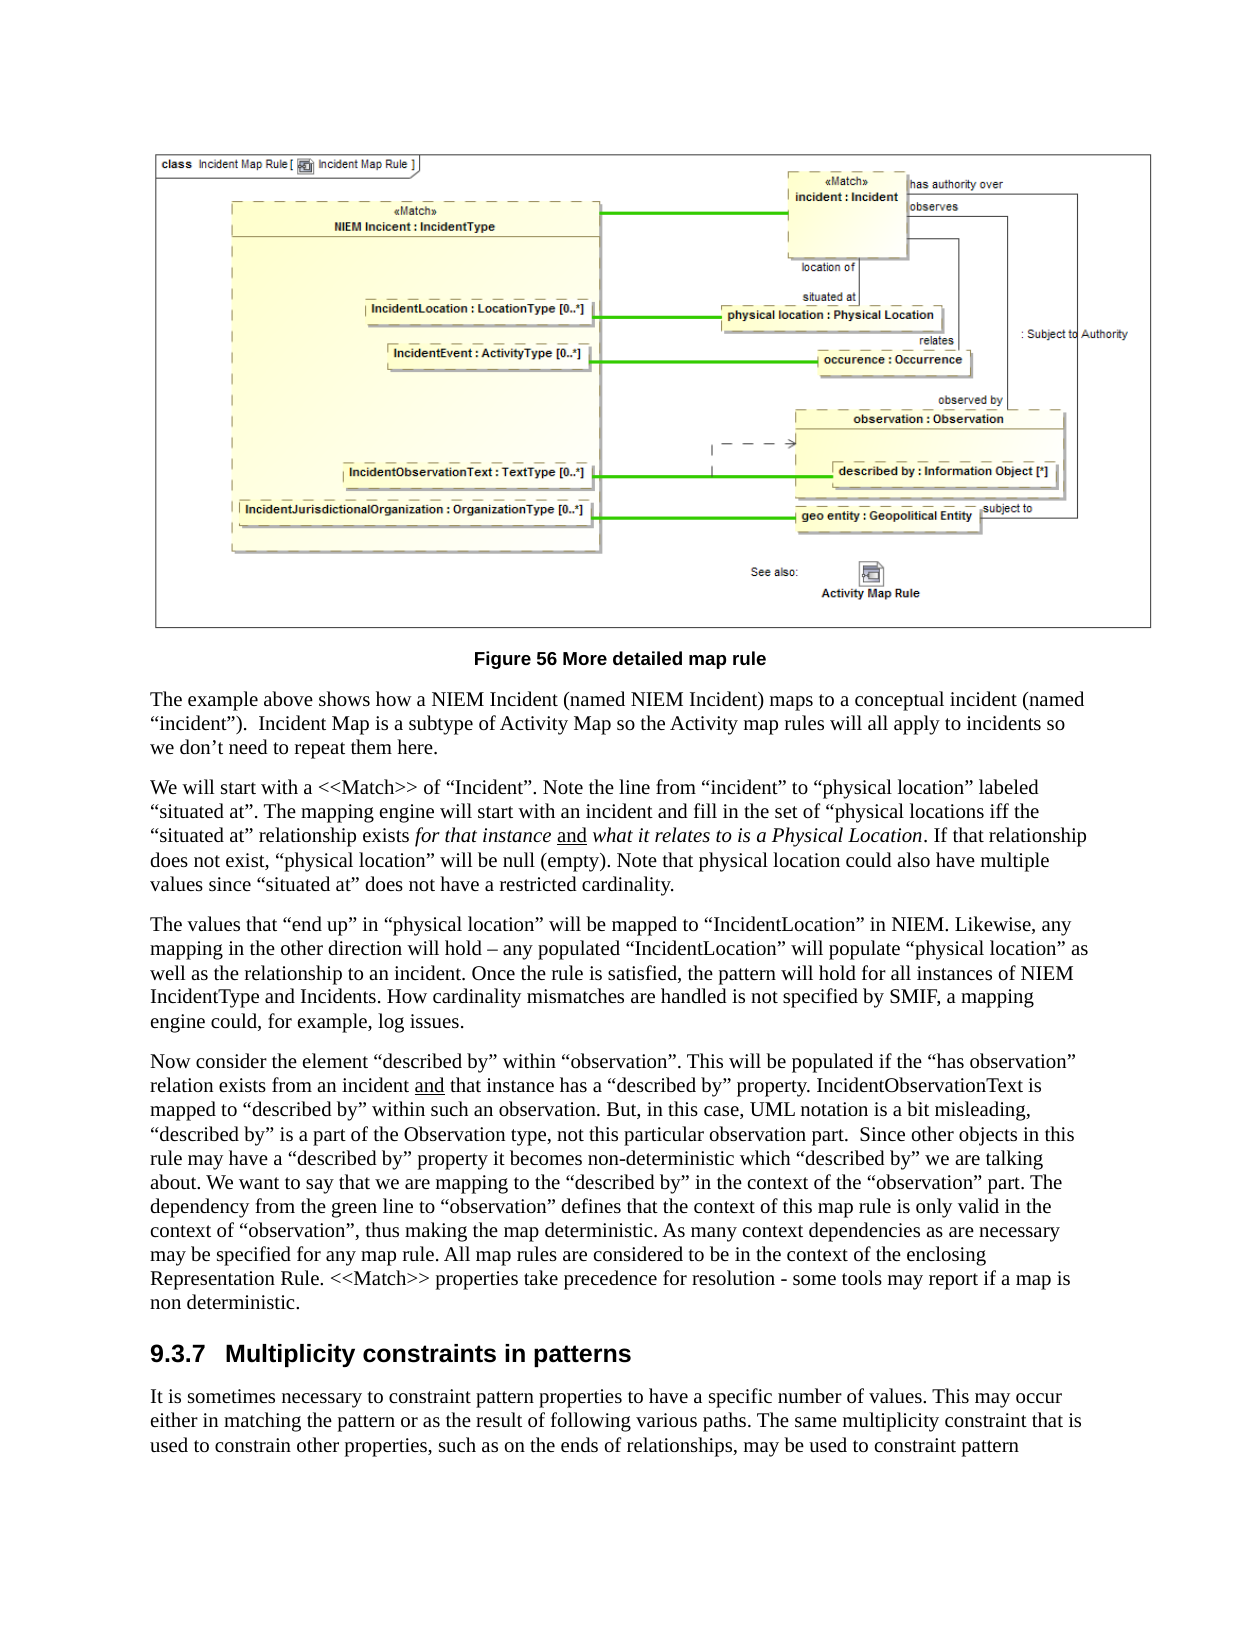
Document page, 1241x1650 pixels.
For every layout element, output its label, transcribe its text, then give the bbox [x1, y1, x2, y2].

picture [150, 150, 1165, 643]
text The values that “end up” in “physical location” will be mapped to “IncidentLocation” in NIEM. Likewise, any mapping in the other direction will hold – any populated “IncidentLocation” will populate “physical location” as well as the relationship to an incident. Once the rule is satisfied, the pattern will hold for all instances of NIEM IncidentType and Incidents. How cardinality mismatches are handled is not specified by SMIF, a mapping engine could, for example, log issues. [150, 912, 1090, 1033]
text It is sometimes necessary to constraint pattern properties to have a specific number of values. This may occur either in matching the pattern or as the result of following various paths. The same multiplicity constraint that is used to constrain other properties, such as on the ends of relationships, may be used to constraint pattern [150, 1384, 1090, 1457]
subtitle Multiplicity constraints in patterns [150, 1339, 1090, 1368]
text The example above shows how a NIEM Incident (named NIEM Incident) maps to a conceptual incident (named “incident”). Incident Map is a subtype of Activity Map so the Activity map rules will all apply to incidents so we don’t need to repeat them here. [150, 686, 1090, 759]
text Now consider the element “described by” within “observation”. This will be populated if the “has observation” relation exists from an incident and that instance has a “described by” property. IncidentObservationText is mapped to “described by” within such an observation. But, in this case, UML notation is a bit misleading, “described by” is a part of the Observation type, not this particular observation part. Since other objects in this rule may have a “described by” property it becomes non-deterministic which “described by” we are talking about. We want to say that we are mapping to the “described by” in the context of the “observation” part. The dependency from the green line to “observation” defines that the context of this map rule is only valid in the context of “observation”, thus making the map deterministic. As many context dependencies as are necessary may be specified for any map rule. All map rules are considered to be in the context of the enclosing Representation Rule. <<Match>> properties take precedence for resolution - some tools may report if a map is non deterministic. [150, 1049, 1090, 1314]
text Figure 56 More detailed map rule [150, 648, 1090, 670]
text We will start with a <<Match>> of “Incident”. Note the line from “incident” to “physical location” labeled “situated at”. The mapping engine will start with an incident and fill in the set of “physical locations iff the “situated at” relationship exists for that instance and what it relates to is a Physical Location. If that relationship does not exist, “physical location” will be null (empty). Note that physical location could also have multiple values since “situated at” does not have a restricted cardinality. [150, 775, 1090, 896]
